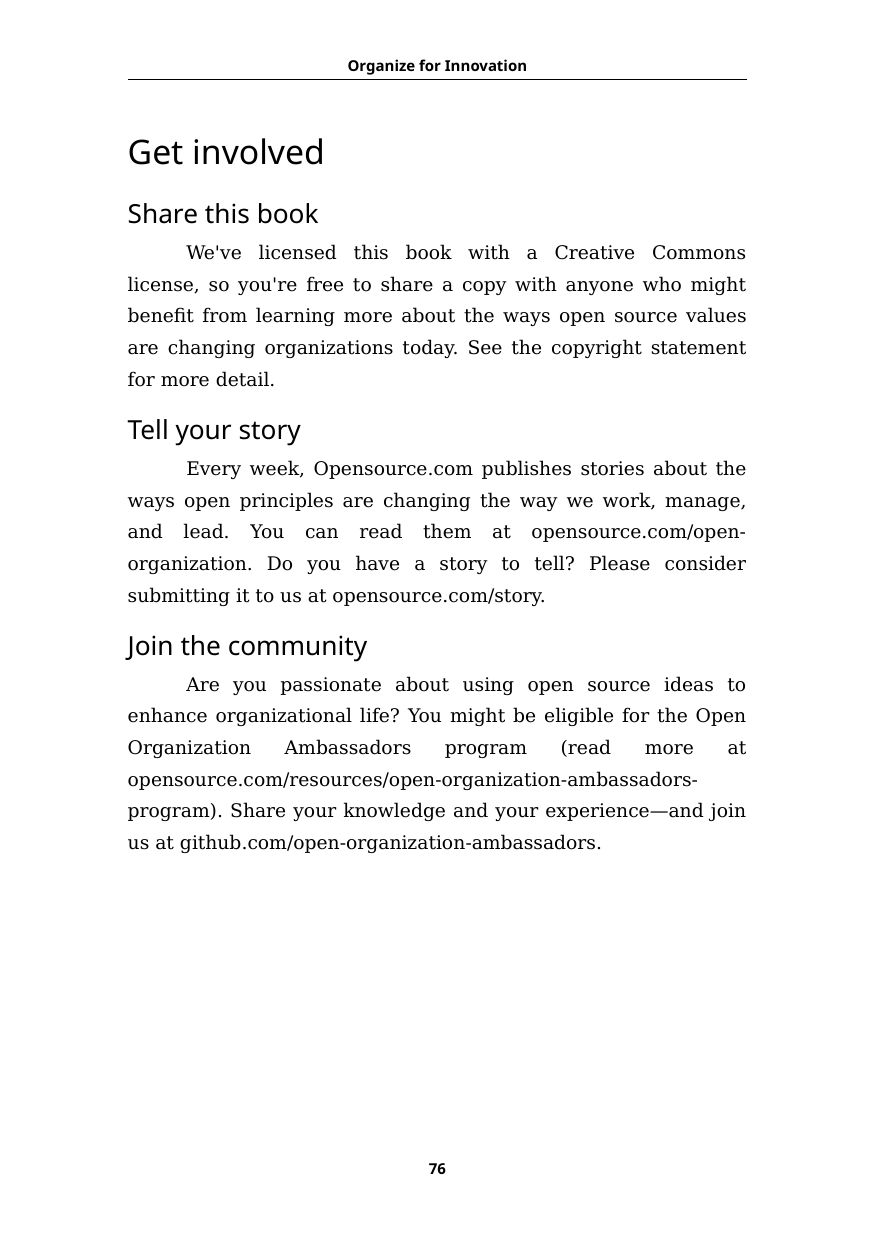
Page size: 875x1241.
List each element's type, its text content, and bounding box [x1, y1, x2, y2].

subtitle Tell your story [127, 415, 747, 445]
subtitle Share this book [127, 199, 747, 230]
text Every week, Opensource.com publishes stories about the ways open principles are changing the way we work, manage, and lead. You can read them at opensource.com/open-organization. Do you have a story to tell? Please consider submitting it to us at opensource.com/story. [127, 458, 747, 606]
subtitle Get involved [127, 133, 747, 172]
text We've licensed this book with a Creative Commons license, so you're free to share a copy with anyone who might benefit from learning more about the ways open source values are changing organizations today. See the copyright statement for more detail. [127, 242, 747, 391]
subtitle Join the community [127, 631, 747, 661]
text Are you passionate about using open source ideas to enhance organizational life? You might be eligible for the Open Organization Ambassadors program (read more at opensource.com/resources/open-organization-ambassadors-program). Share your knowledge and your experience—and join us at github.com/open-organization-ambassadors. [127, 674, 747, 854]
